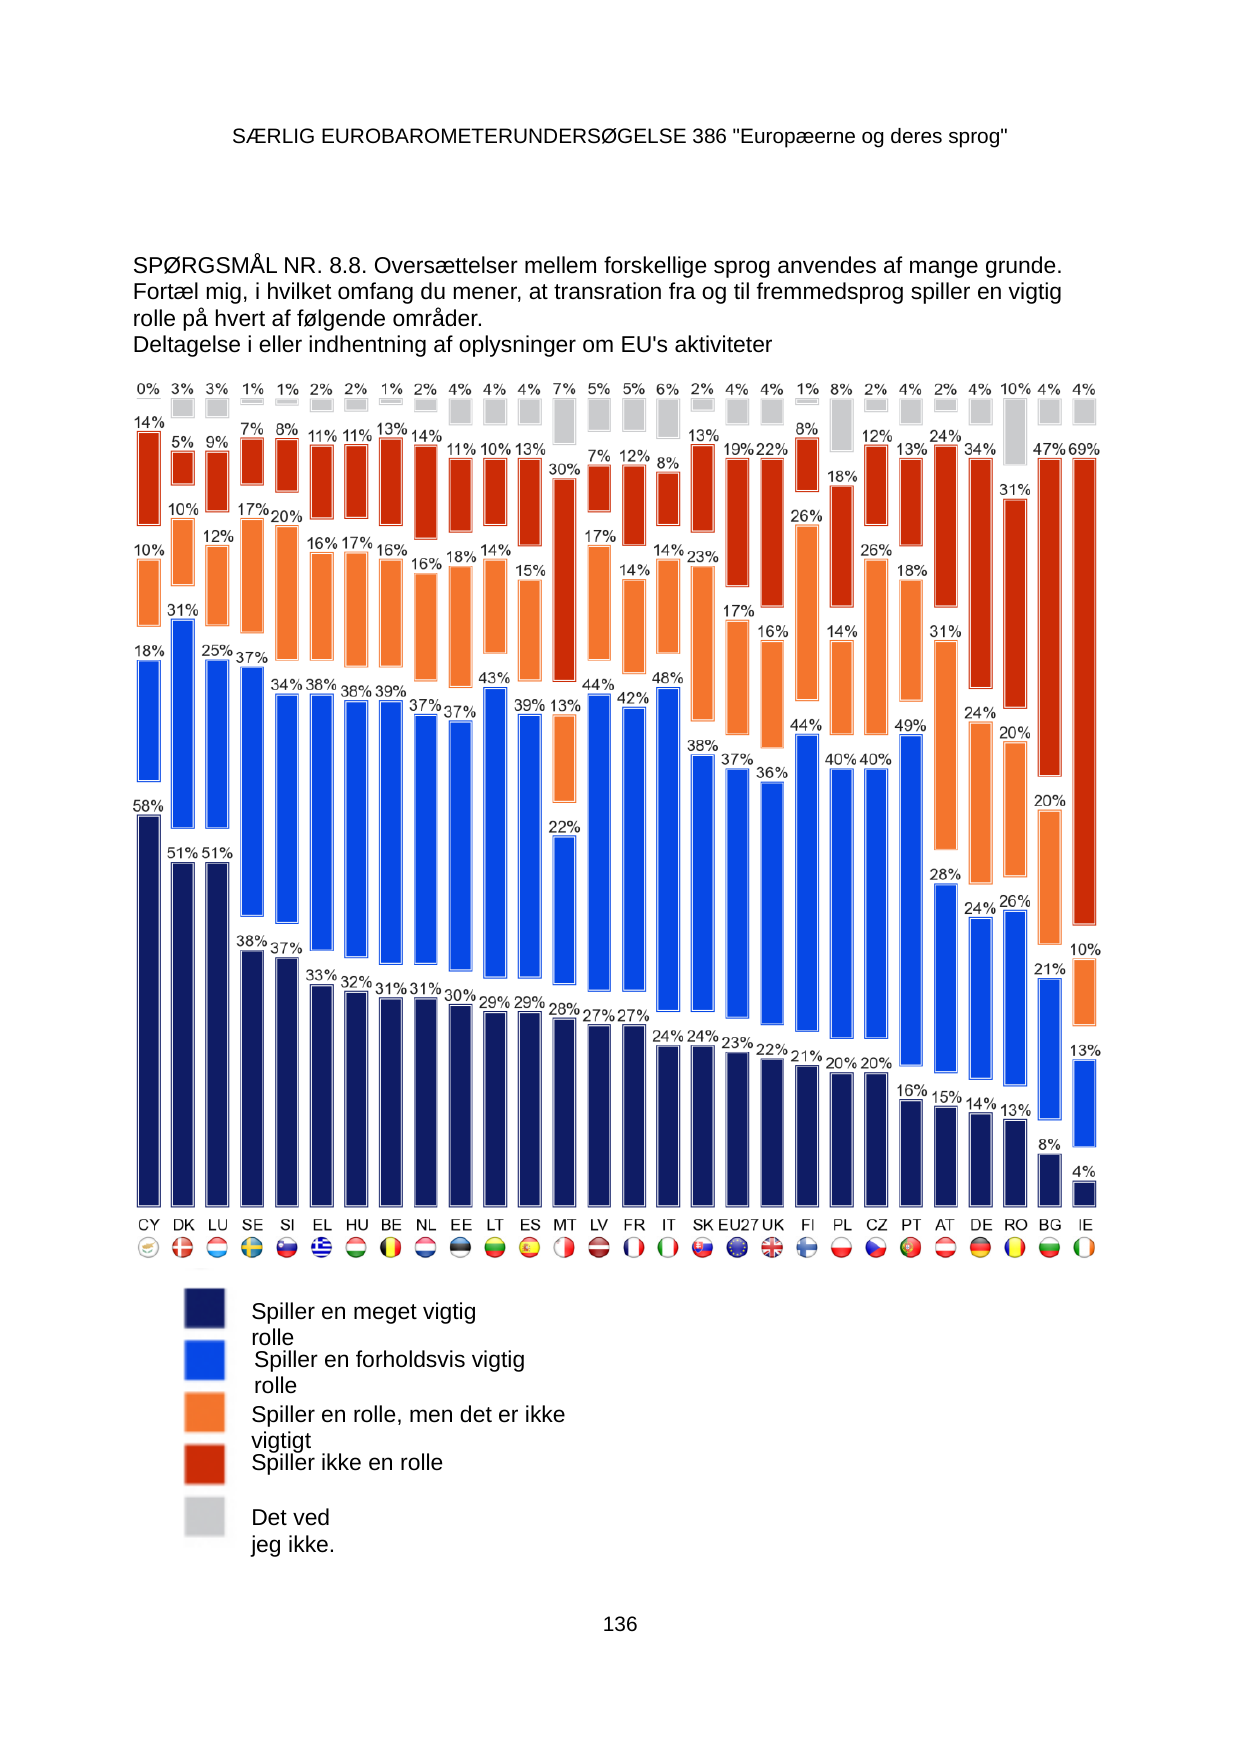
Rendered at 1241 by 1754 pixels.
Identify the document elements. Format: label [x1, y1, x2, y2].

picture [147, 1268, 237, 1552]
picture [118, 370, 1109, 1263]
